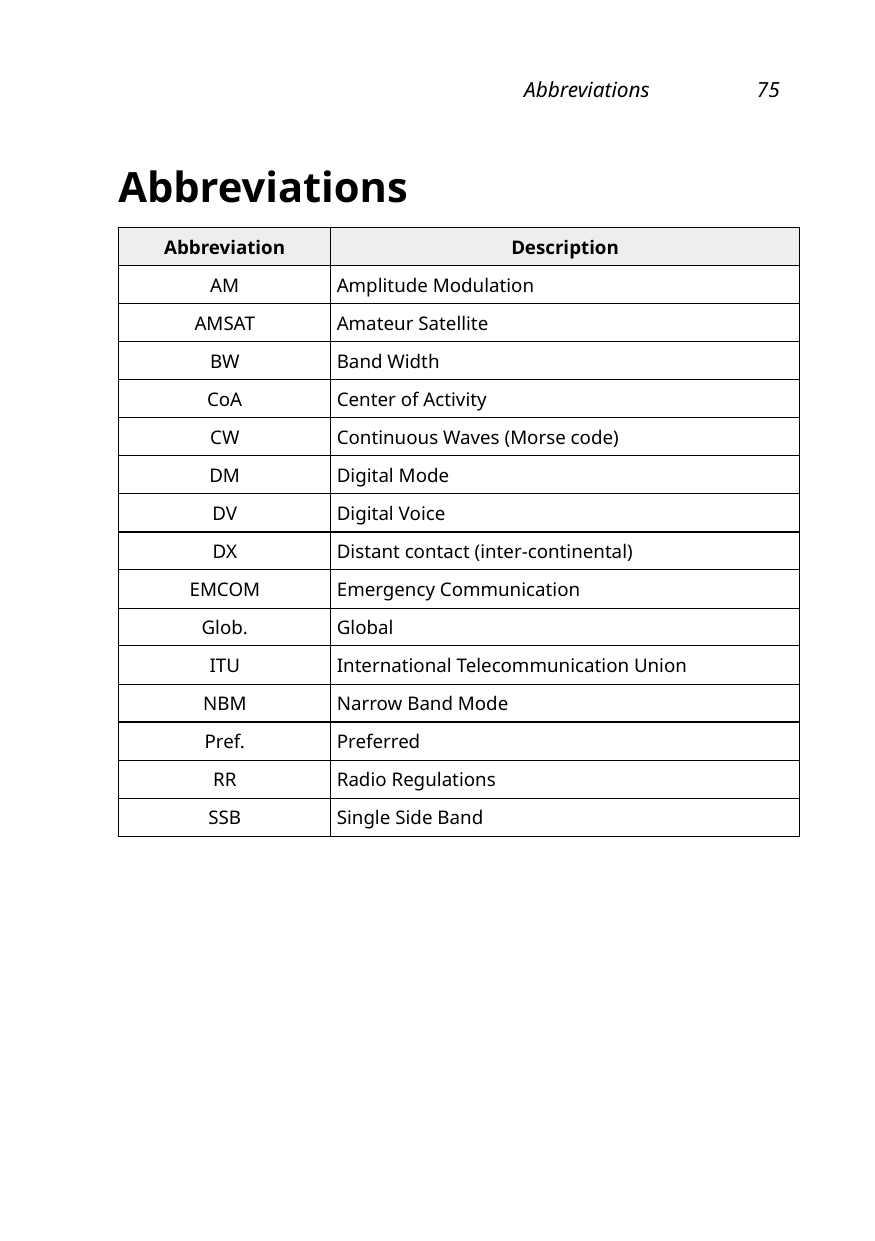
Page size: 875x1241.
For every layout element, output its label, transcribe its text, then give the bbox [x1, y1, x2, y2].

table_cell RR [119, 761, 330, 797]
table_cell Narrow Band Mode [331, 685, 799, 721]
table_cell Radio Regulations [331, 761, 799, 797]
table_cell Single Side Band [331, 799, 799, 836]
table_cell Distant contact (inter-continental) [331, 533, 799, 569]
table_cell Global [331, 609, 799, 645]
table_cell ITU [119, 646, 330, 683]
table_cell Amateur Satellite [331, 304, 799, 341]
table_cell CW [119, 418, 330, 455]
table_header Description [331, 228, 799, 265]
table_cell DX [119, 533, 330, 569]
table_cell International Telecommunication Union [331, 646, 799, 683]
table_cell NBM [119, 685, 330, 721]
table_cell Digital Mode [331, 456, 799, 493]
table_cell CoA [119, 380, 330, 417]
table_cell Continuous Waves (Morse code) [331, 418, 799, 455]
table_cell AMSAT [119, 304, 330, 341]
table_cell DV [119, 494, 330, 531]
table_cell DM [119, 456, 330, 493]
table_cell Pref. [119, 723, 330, 759]
table_cell Center of Activity [331, 380, 799, 417]
table_cell Glob. [119, 609, 330, 645]
subtitle Abbreviations [118, 158, 799, 215]
table_cell Digital Voice [331, 494, 799, 531]
table_cell Emergency Communication [331, 570, 799, 607]
table_header Abbreviation [119, 228, 330, 265]
table_cell BW [119, 342, 330, 379]
table_cell Preferred [331, 723, 799, 759]
table_cell EMCOM [119, 570, 330, 607]
table_cell Amplitude Modulation [331, 266, 799, 303]
table_cell Band Width [331, 342, 799, 379]
table_cell SSB [119, 799, 330, 836]
table_cell AM [119, 266, 330, 303]
